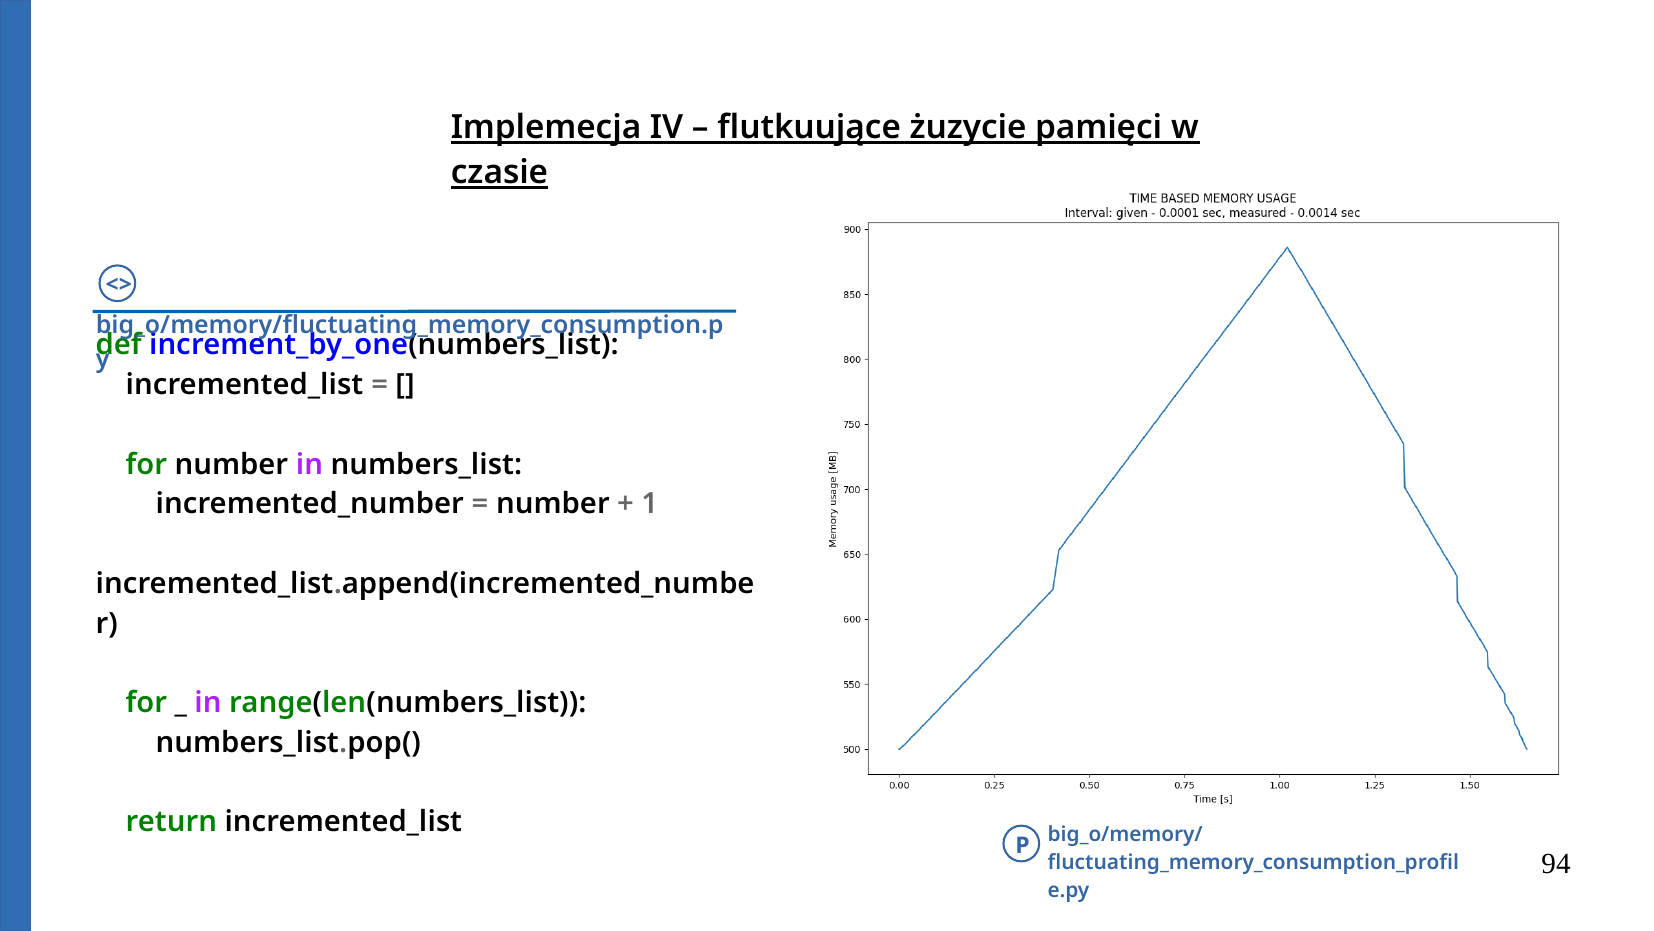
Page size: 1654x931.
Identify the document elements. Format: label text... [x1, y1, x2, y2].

text_box Implemecja IV – flutkuujące żuzycie pamięci w czasie [436, 95, 1218, 160]
text_box big_o/memory/fluctuating_memory_consumption_profile.py [1032, 811, 1474, 906]
picture [756, 136, 1647, 853]
text_box <> [90, 260, 147, 265]
text_box [0, 0, 31, 931]
text_box def increment_by_one(numbers_list): incremented_list = [] for number in numbers_list: incremented_number = number + 1 incremented_list.append(incremented_number) for _ in range(len(numbers_list)): numbers_list.pop() return incremented_list [80, 316, 775, 772]
text_box P [1001, 821, 1031, 869]
text_box big_o/memory/fluctuating_memory_consumption.py [81, 265, 747, 343]
